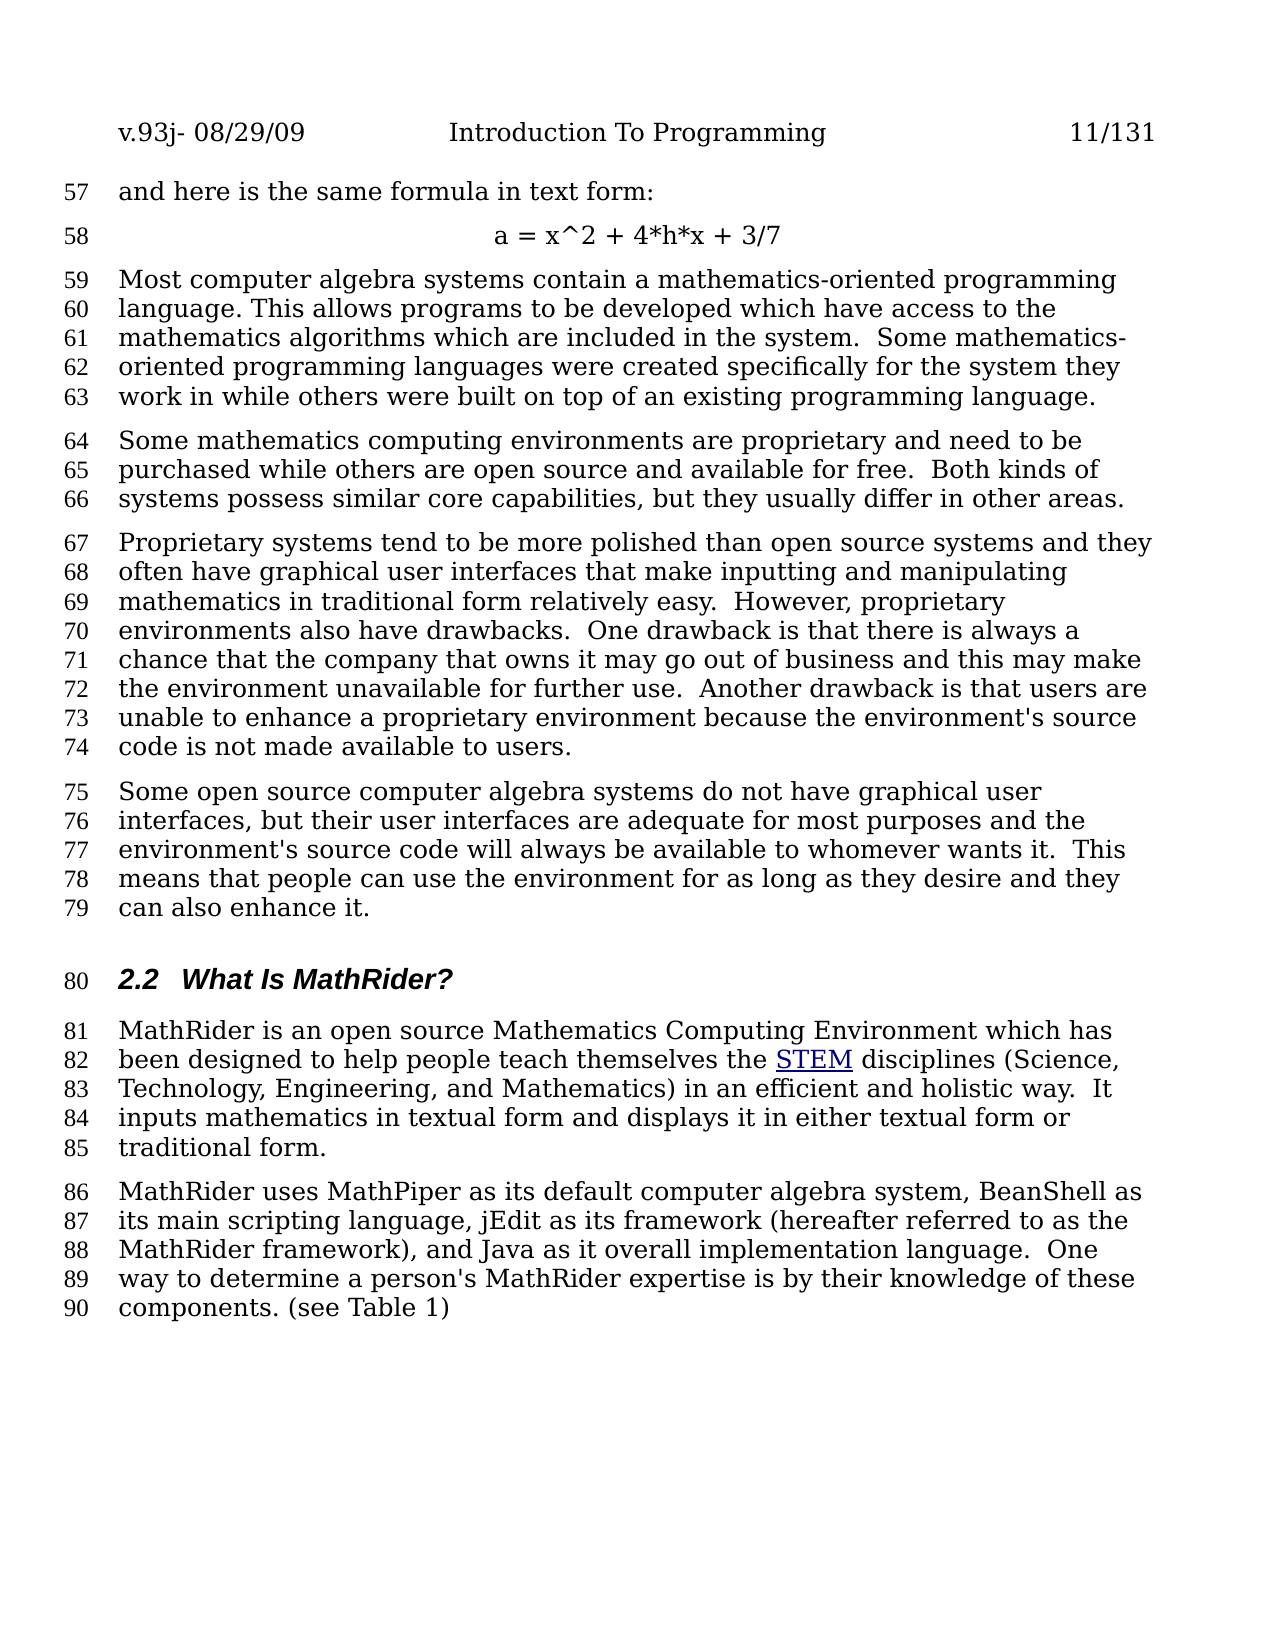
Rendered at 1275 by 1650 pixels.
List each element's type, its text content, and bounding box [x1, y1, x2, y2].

text Most computer algebra systems contain a mathematics-oriented programming language. This allows programs to be developed which have access to the mathematics algorithms which are included in the system. Some mathematics-oriented programming languages were created specifically for the system they work in while others were built on top of an existing programming language. [118, 265, 1157, 411]
text Some open source computer algebra systems do not have graphical user interfaces, but their user interfaces are adequate for most purposes and the environment's source code will always be available to whomever wants it. This means that people can use the environment for as long as they desire and they can also enhance it. [118, 777, 1157, 923]
subtitle What Is MathRider? [118, 962, 1157, 995]
text a = x^2 + 4*h*x + 3/7 [118, 221, 1157, 250]
text Some mathematics computing environments are proprietary and need to be purchased while others are open source and available for free. Both kinds of systems possess similar core capabilities, but they usually differ in other areas. [118, 426, 1157, 513]
text Proprietary systems tend to be more polished than open source systems and they often have graphical user interfaces that make inputting and manipulating mathematics in traditional form relatively easy. However, proprietary environments also have drawbacks. One drawback is that there is always a chance that the company that owns it may go out of business and this may make the environment unavailable for further use. Another drawback is that users are unable to enhance a proprietary environment because the environment's source code is not made available to users. [118, 528, 1157, 762]
text and here is the same formula in text form: [118, 177, 1157, 206]
text MathRider uses MathPiper as its default computer algebra system, BeanShell as its main scripting language, jEdit as its framework (hereafter referred to as the MathRider framework), and Java as it overall implementation language. One way to determine a person's MathRider expertise is by their knowledge of these components. (see Table 1) [118, 1177, 1157, 1323]
text MathRider is an open source Mathematics Computing Environment which has been designed to help people teach themselves the STEM disciplines (Science, Technology, Engineering, and Mathematics) in an efficient and holistic way. It inputs mathematics in textual form and displays it in either textual form or traditional form. [118, 1016, 1157, 1162]
